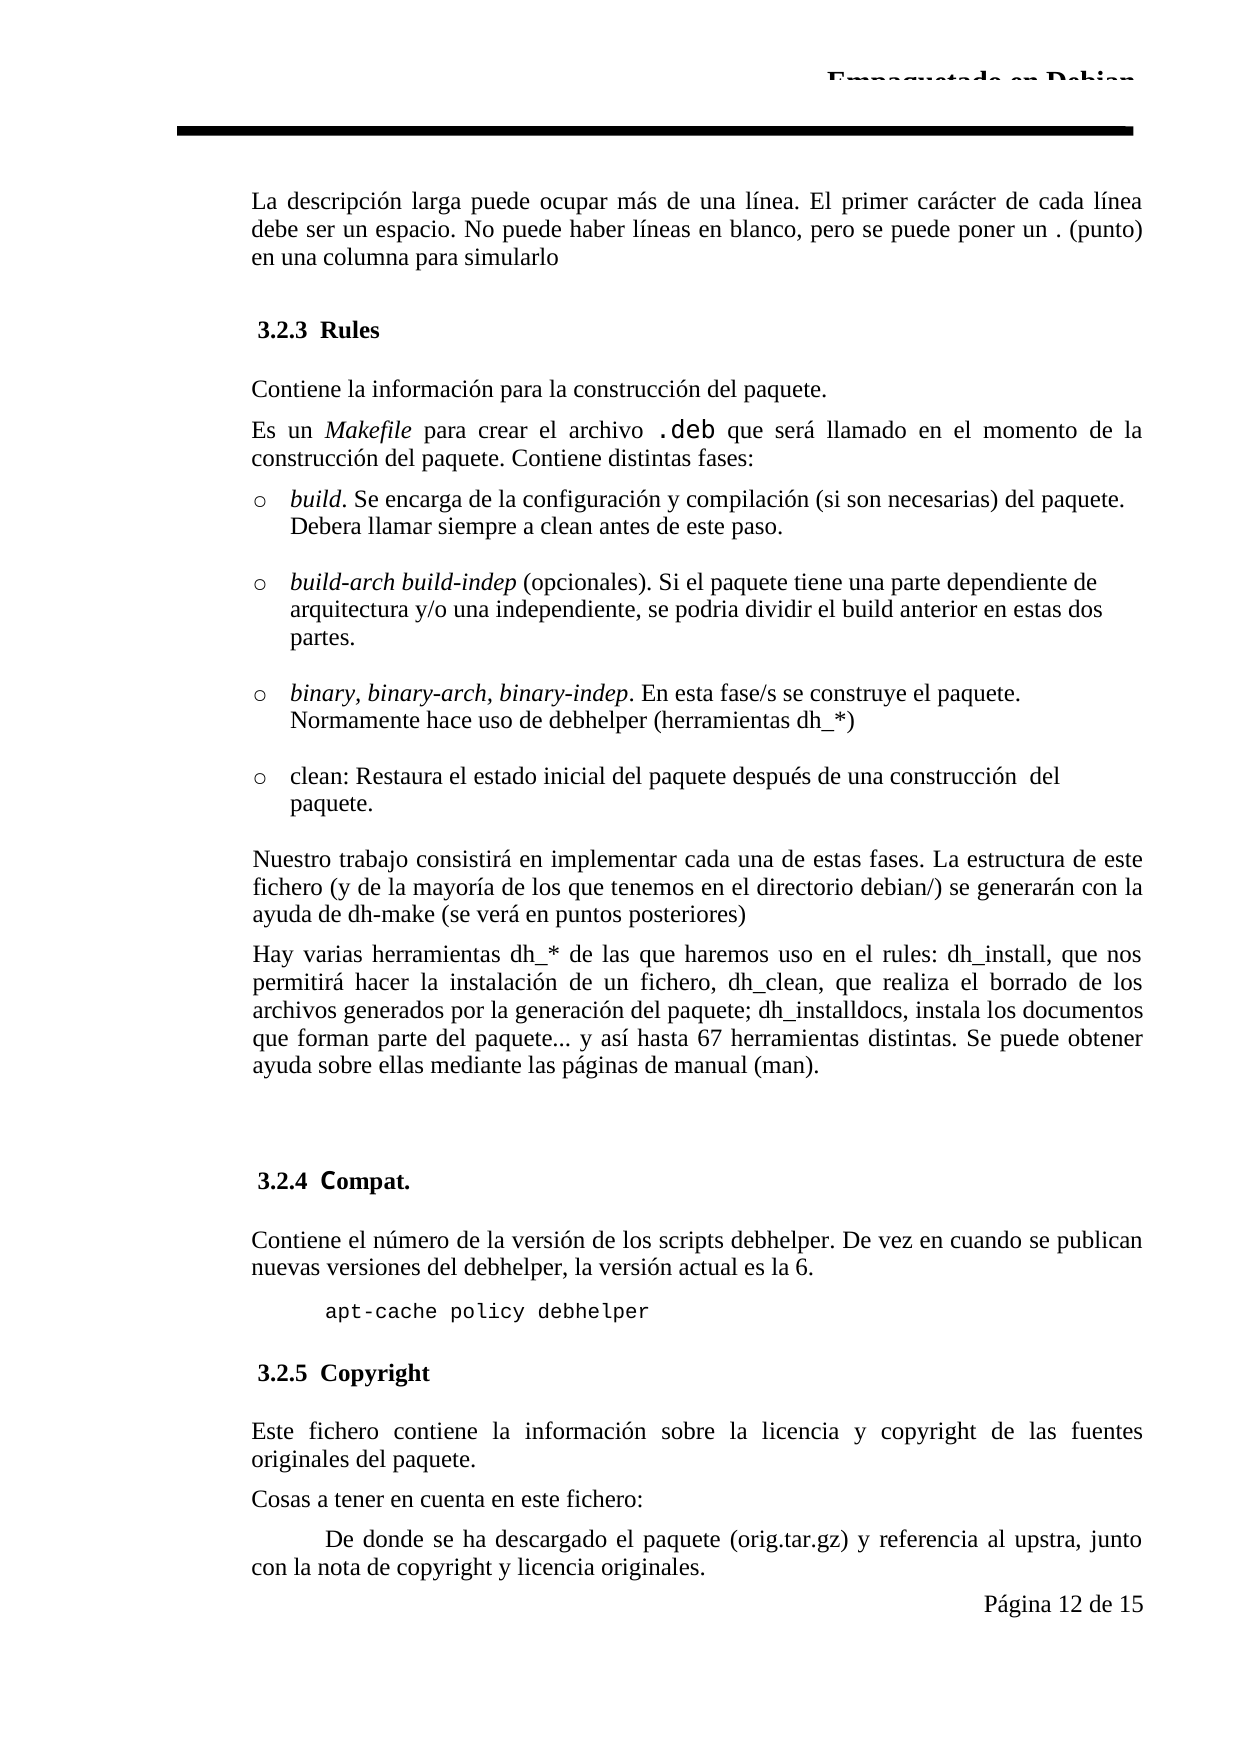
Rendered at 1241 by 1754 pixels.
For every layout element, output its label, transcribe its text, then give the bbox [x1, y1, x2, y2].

text Contiene el número de la versión de los scripts debhelper. De vez en cuando se publican nuevas versiones del debhelper, la versión actual es la 6. [251, 1226, 1144, 1281]
list build-arch build-indep (opcionales). Si el paquete tiene una parte dependiente de arquitectura y/o una independiente, se podria dividir el build anterior en estas dos partes. [252, 568, 1144, 651]
text La descripción larga puede ocupar más de una línea. El primer carácter de cada línea debe ser un espacio. No puede haber líneas en blanco, pero se puede poner un . (punto) en una columna para simularlo [251, 187, 1144, 270]
list Nuestro trabajo consistirá en implementar cada una de estas fases. La estructura de este fichero (y de la mayoría de los que tenemos en el directorio debian/) se generarán con la ayuda de dh-make (se verá en puntos posteriores) [215, 845, 1144, 928]
list binary, binary-arch, binary-indep. En esta fase/s se construye el paquete. Normamente hace uso de debhelper (herramientas dh_*) [252, 679, 1144, 734]
subtitle Copyright [251, 1354, 1144, 1388]
text Es un Makefile para crear el archivo .deb que será llamado en el momento de la construcción del paquete. Contiene distintas fases: [251, 415, 1144, 472]
list build. Se encarga de la configuración y compilación (si son necesarias) del paquete. Debera llamar siempre a clean antes de este paso. [252, 485, 1144, 540]
text Contiene la información para la construcción del paquete. [251, 375, 1144, 403]
list clean: Restaura el estado inicial del paquete después de una construcción del paquete. [252, 762, 1144, 817]
text Cosas a tener en cuenta en este fichero: [251, 1485, 1144, 1513]
subtitle Rules [251, 312, 1144, 346]
subtitle Compat. [251, 1163, 1144, 1197]
text Este fichero contiene la información sobre la licencia y copyright de las fuentes originales del paquete. [251, 1417, 1144, 1473]
list Hay varias herramientas dh_* de las que haremos uso en el rules: dh_install, que nos permitirá hacer la instalación de un fichero, dh_clean, que realiza el borrado de los archivos generados por la generación del paquete; dh_installdocs, instala los documentos que forman parte del paquete... y así hasta 67 herramientas distintas. Se puede obtener ayuda sobre ellas mediante las páginas de manual (man). [215, 941, 1144, 1079]
text De donde se ha descargado el paquete (orig.tar.gz) y referencia al upstra, junto con la nota de copyright y licencia originales. [251, 1526, 1144, 1581]
text apt-cache policy debhelper [251, 1299, 1096, 1325]
